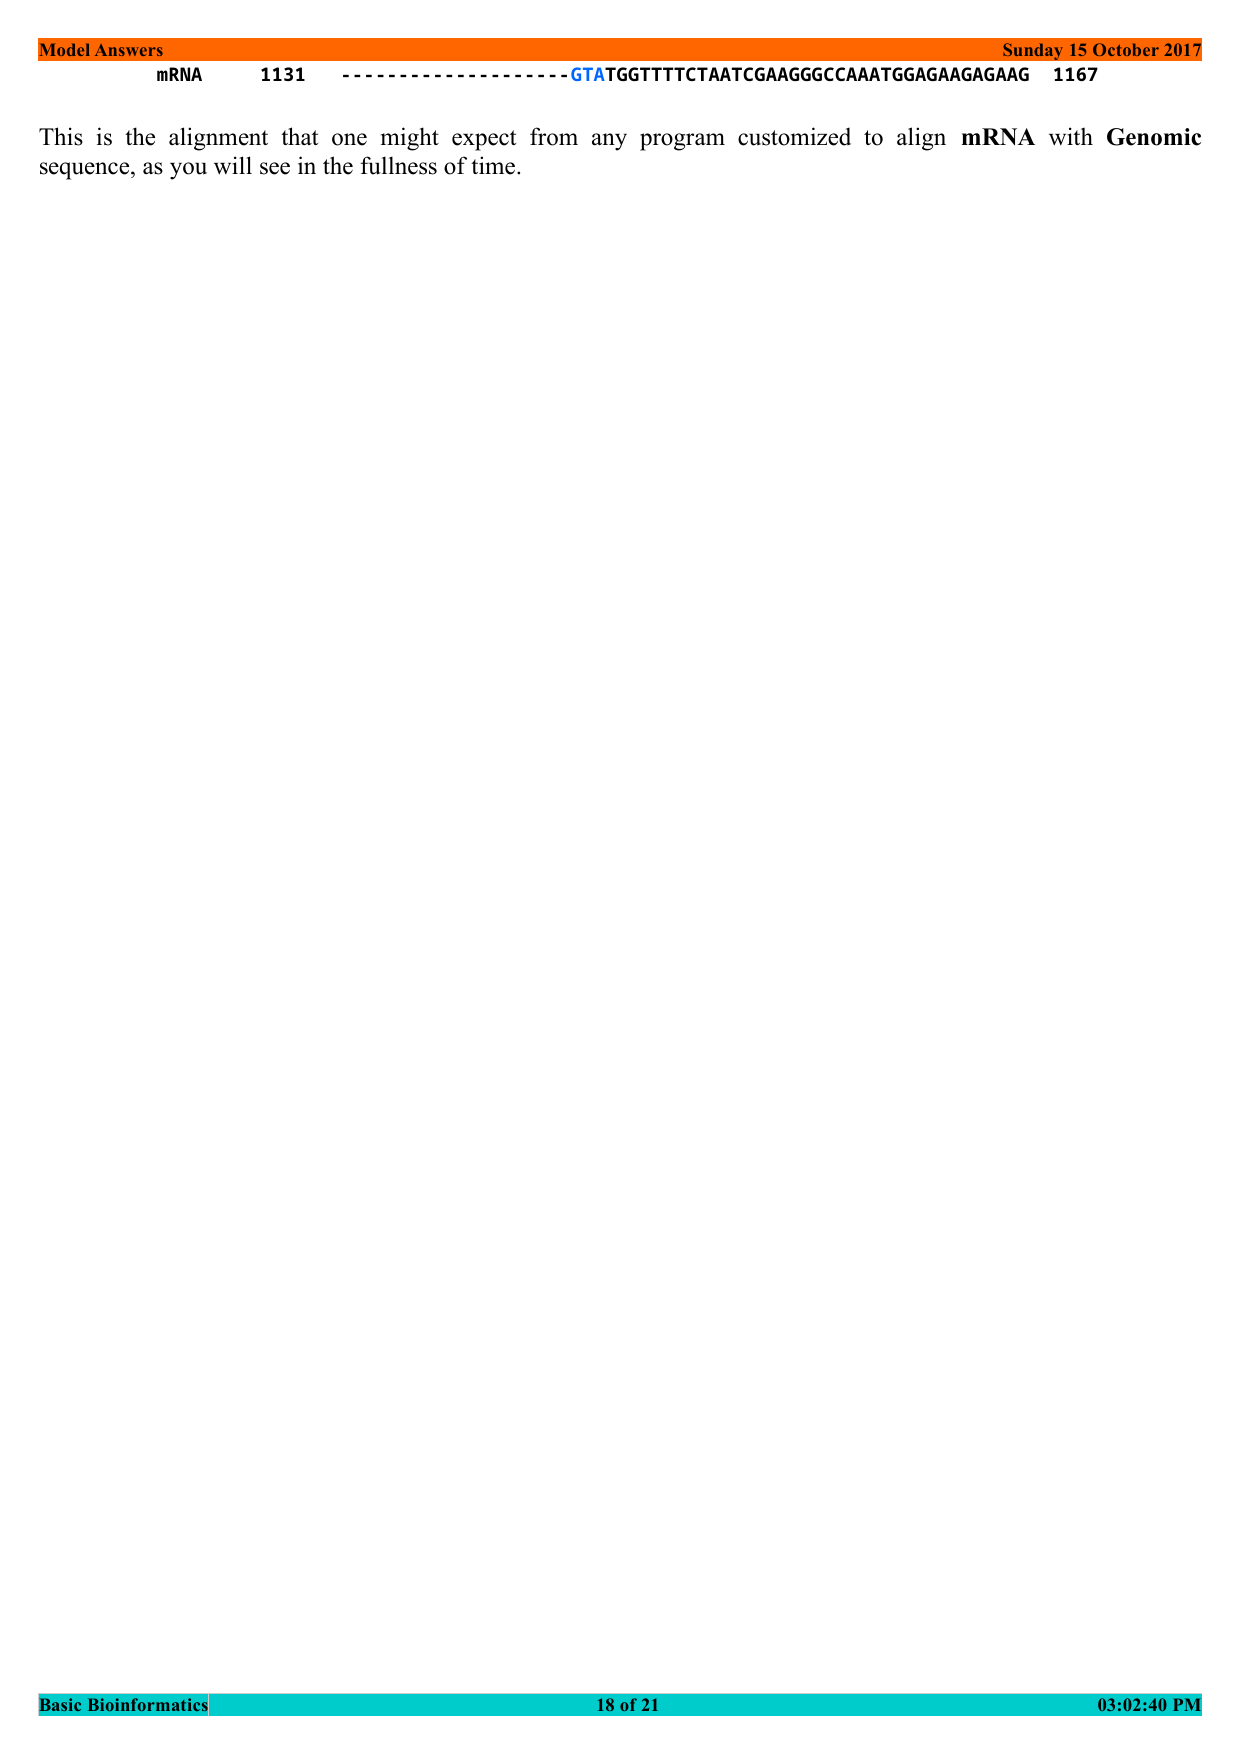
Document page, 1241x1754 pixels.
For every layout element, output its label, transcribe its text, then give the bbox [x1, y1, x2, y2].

text This is the alignment that one might expect from any program customized to align mRNA with Genomic sequence, as you will see in the fullness of time. [38, 122, 1202, 180]
text mRNA 1131 --------------------GTATGGTTTTCTAATCGAAGGGCCAAATGGAGAAGAGAAG 1167 [157, 61, 1202, 87]
